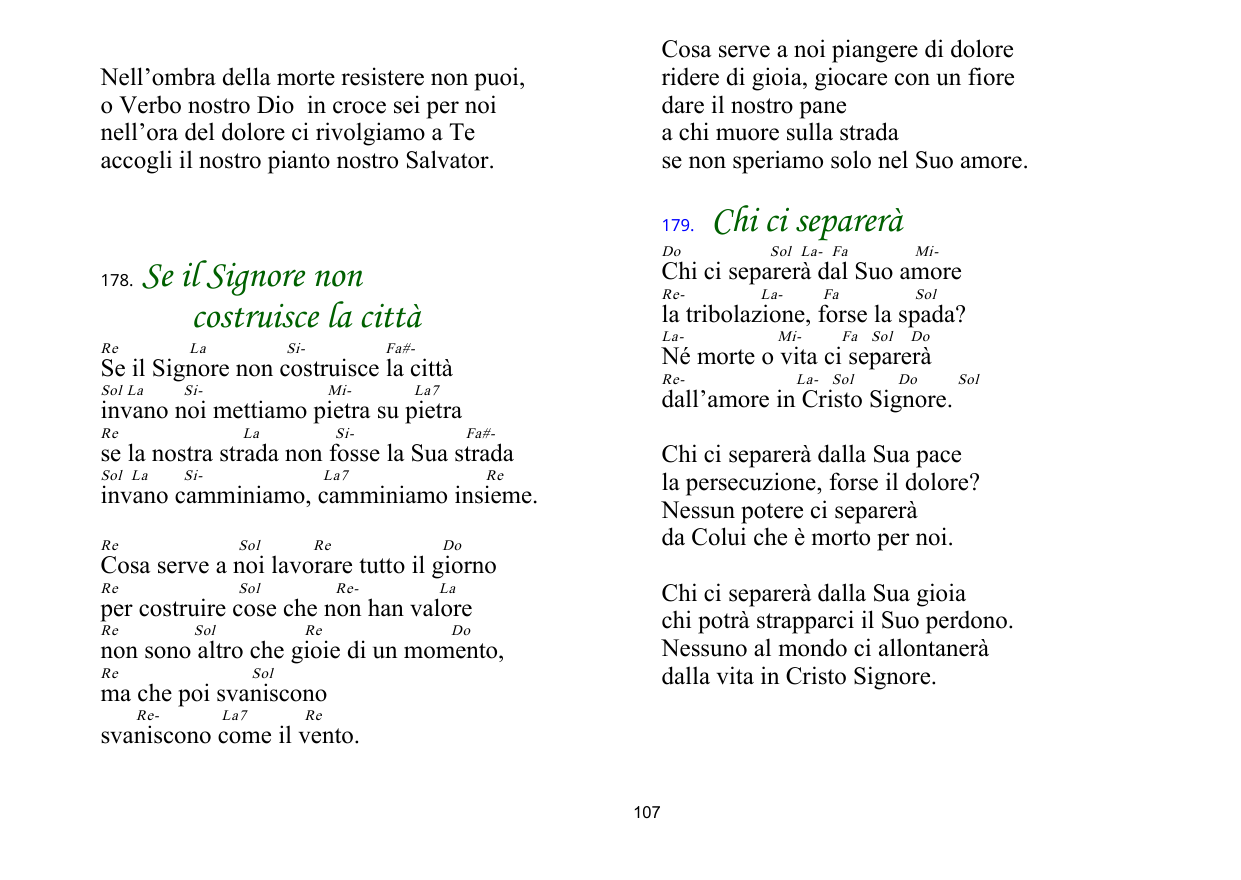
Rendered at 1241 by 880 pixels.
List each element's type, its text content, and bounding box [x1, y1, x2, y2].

text ridere di gioia, giocare con un fiore [661, 63, 1195, 91]
text ma che poi svaniscono [100, 679, 647, 707]
text Re Sol Re Do [100, 537, 634, 551]
text Cosa serve a noi lavorare tutto il giorno [100, 551, 634, 579]
text Re Sol Re Do [100, 622, 634, 636]
text Re Sol Re- La [100, 579, 634, 594]
text Né morte o vita ci separerà [661, 342, 1195, 370]
text 179. Chi ci separerà [661, 202, 1195, 243]
text Nell’ombra della morte resistere non puoi, [100, 63, 647, 91]
text Re La Si- Fa#- [100, 424, 634, 439]
text Chi ci separerà dal Suo amore [661, 257, 1195, 285]
text a chi muore sulla strada [661, 118, 1195, 146]
text Sol La Si- Mi- La7 [100, 381, 634, 396]
text Chi ci separerà dalla Sua pace [661, 440, 1195, 468]
text svaniscono come il vento. [100, 721, 641, 749]
text Do Sol La- Fa Mi- [661, 243, 1195, 257]
text accogli il nostro pianto nostro Salvator. [100, 146, 647, 174]
text non sono altro che gioie di un momento, [100, 636, 634, 664]
text la tribolazione, forse la spada? [661, 300, 1195, 328]
text dalla vita in Cristo Signore. [661, 662, 1195, 690]
text La- Mi- Fa Sol Do [661, 328, 1195, 342]
text Nessun potere ci separerà [661, 496, 1195, 523]
text da Colui che è morto per noi. [661, 523, 1195, 551]
text dare il nostro pane [661, 91, 1195, 118]
text Re Sol [100, 664, 634, 679]
text Re- La- Sol Do Sol [661, 370, 1195, 385]
text Chi ci separerà dalla Sua gioia [661, 579, 1195, 607]
text se non speriamo solo nel Suo amore. [661, 146, 1195, 174]
text Nessuno al mondo ci allontanerà [661, 634, 1195, 662]
text costruisce la città [100, 298, 634, 339]
text se la nostra strada non fosse la Sua strada [100, 439, 647, 466]
text invano noi mettiamo pietra su pietra [100, 396, 634, 424]
text invano camminiamo, camminiamo insieme. [100, 481, 647, 509]
text nell’ora del dolore ci rivolgiamo a Te [100, 118, 634, 146]
text Re- La- Fa Sol [661, 285, 1195, 300]
text la persecuzione, forse il dolore? [661, 468, 1195, 496]
text Se il Signore non costruisce la città [100, 354, 634, 381]
text 178. Se il Signore non [100, 257, 634, 298]
text Re La Si- Fa#- [100, 339, 634, 354]
text chi potrà strapparci il Suo perdono. [661, 607, 1195, 634]
text Sol La Si- La7 Re [100, 466, 647, 481]
text o Verbo nostro Dio in croce sei per noi [100, 91, 634, 118]
text per costruire cose che non han valore [100, 594, 634, 622]
text Re- La7 Re [100, 707, 641, 721]
text Cosa serve a noi piangere di dolore [661, 35, 1195, 63]
text dall’amore in Cristo Signore. [661, 385, 1195, 413]
